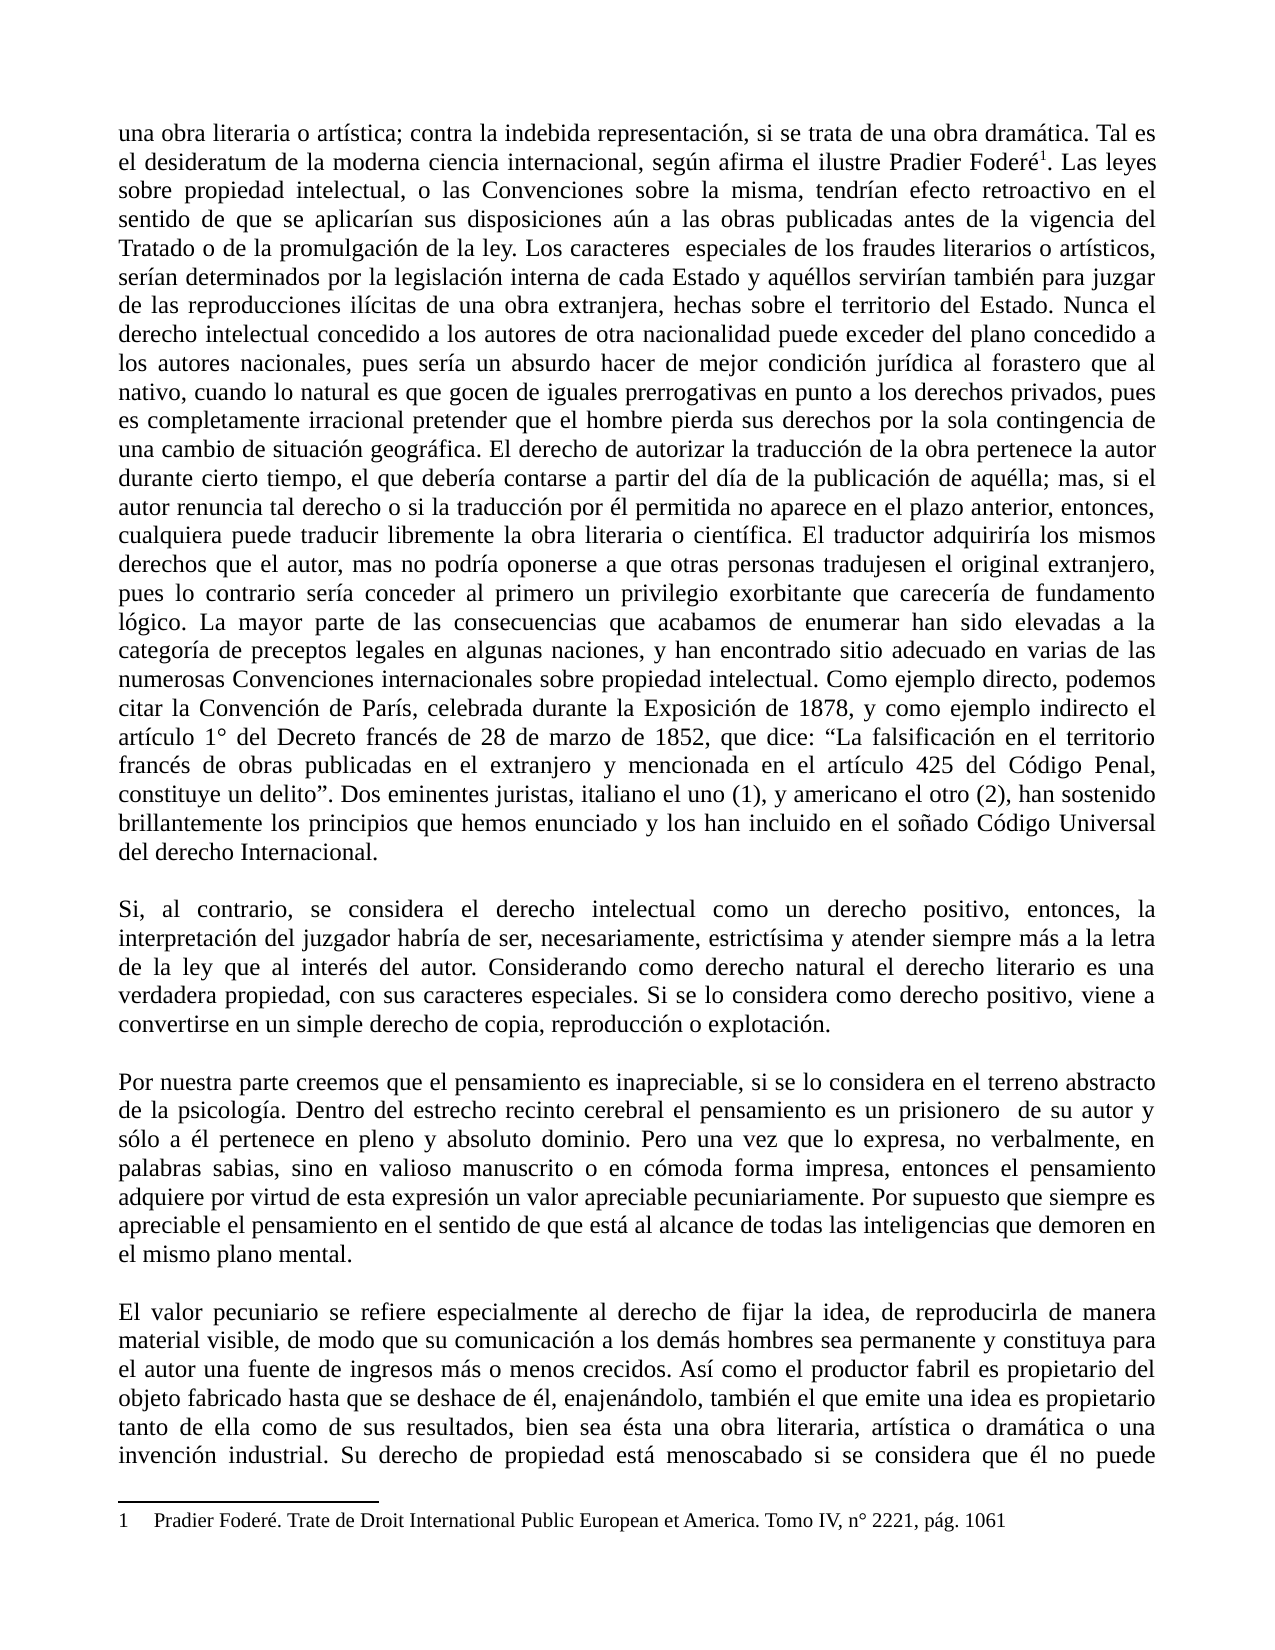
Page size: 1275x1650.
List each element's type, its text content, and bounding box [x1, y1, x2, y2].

text Si, al contrario, se considera el derecho intelectual como un derecho positivo, entonces, la interpretación del juzgador habría de ser, necesariamente, estrictísima y atender siempre más a la letra de la ley que al interés del autor. Considerando como derecho natural el derecho literario es una verdadera propiedad, con sus caracteres especiales. Si se lo considera como derecho positivo, viene a convertirse en un simple derecho de copia, reproducción o explotación. [118, 894, 1157, 1038]
text El valor pecuniario se refiere especialmente al derecho de fijar la idea, de reproducirla de manera material visible, de modo que su comunicación a los demás hombres sea permanente y constituya para el autor una fuente de ingresos más o menos crecidos. Así como el productor fabril es propietario del objeto fabricado hasta que se deshace de él, enajenándolo, también el que emite una idea es propietario tanto de ella como de sus resultados, bien sea ésta una obra literaria, artística o dramática o una invención industrial. Su derecho de propiedad está menoscabado si se considera que él no puede [118, 1297, 1157, 1469]
text una obra literaria o artística; contra la indebida representación, si se trata de una obra dramática. Tal es el desideratum de la moderna ciencia internacional, según afirma el ilustre Pradier Foderé. Las leyes sobre propiedad intelectual, o las Convenciones sobre la misma, tendrían efecto retroactivo en el sentido de que se aplicarían sus disposiciones aún a las obras publicadas antes de la vigencia del Tratado o de la promulgación de la ley. Los caracteres especiales de los fraudes literarios o artísticos, serían determinados por la legislación interna de cada Estado y aquéllos servirían también para juzgar de las reproducciones ilícitas de una obra extranjera, hechas sobre el territorio del Estado. Nunca el derecho intelectual concedido a los autores de otra nacionalidad puede exceder del plano concedido a los autores nacionales, pues sería un absurdo hacer de mejor condición jurídica al forastero que al nativo, cuando lo natural es que gocen de iguales prerrogativas en punto a los derechos privados, pues es completamente irracional pretender que el hombre pierda sus derechos por la sola contingencia de una cambio de situación geográfica. El derecho de autorizar la traducción de la obra pertenece la autor durante cierto tiempo, el que debería contarse a partir del día de la publicación de aquélla; mas, si el autor renuncia tal derecho o si la traducción por él permitida no aparece en el plazo anterior, entonces, cualquiera puede traducir libremente la obra literaria o científica. El traductor adquiriría los mismos derechos que el autor, mas no podría oponerse a que otras personas tradujesen el original extranjero, pues lo contrario sería conceder al primero un privilegio exorbitante que carecería de fundamento lógico. La mayor parte de las consecuencias que acabamos de enumerar han sido elevadas a la categoría de preceptos legales en algunas naciones, y han encontrado sitio adecuado en varias de las numerosas Convenciones internacionales sobre propiedad intelectual. Como ejemplo directo, podemos citar la Convención de París, celebrada durante la Exposición de 1878, y como ejemplo indirecto el artículo 1° del Decreto francés de 28 de marzo de 1852, que dice: “La falsificación en el territorio francés de obras publicadas en el extranjero y mencionada en el artículo 425 del Código Penal, constituye un delito”. Dos eminentes juristas, italiano el uno (1), y americano el otro (2), han sostenido brillantemente los principios que hemos enunciado y los han incluido en el soñado Código Universal del derecho Internacional. [118, 118, 1157, 866]
text Pradier Foderé. Trate de Droit International Public European et America. Tomo IV, n° 2221, pág. 1061 [118, 1508, 1157, 1532]
text Por nuestra parte creemos que el pensamiento es inapreciable, si se lo considera en el terreno abstracto de la psicología. Dentro del estrecho recinto cerebral el pensamiento es un prisionero de su autor y sólo a él pertenece en pleno y absoluto dominio. Pero una vez que lo expresa, no verbalmente, en palabras sabias, sino en valioso manuscrito o en cómoda forma impresa, entonces el pensamiento adquiere por virtud de esta expresión un valor apreciable pecuniariamente. Por supuesto que siempre es apreciable el pensamiento en el sentido de que está al alcance de todas las inteligencias que demoren en el mismo plano mental. [118, 1067, 1157, 1268]
